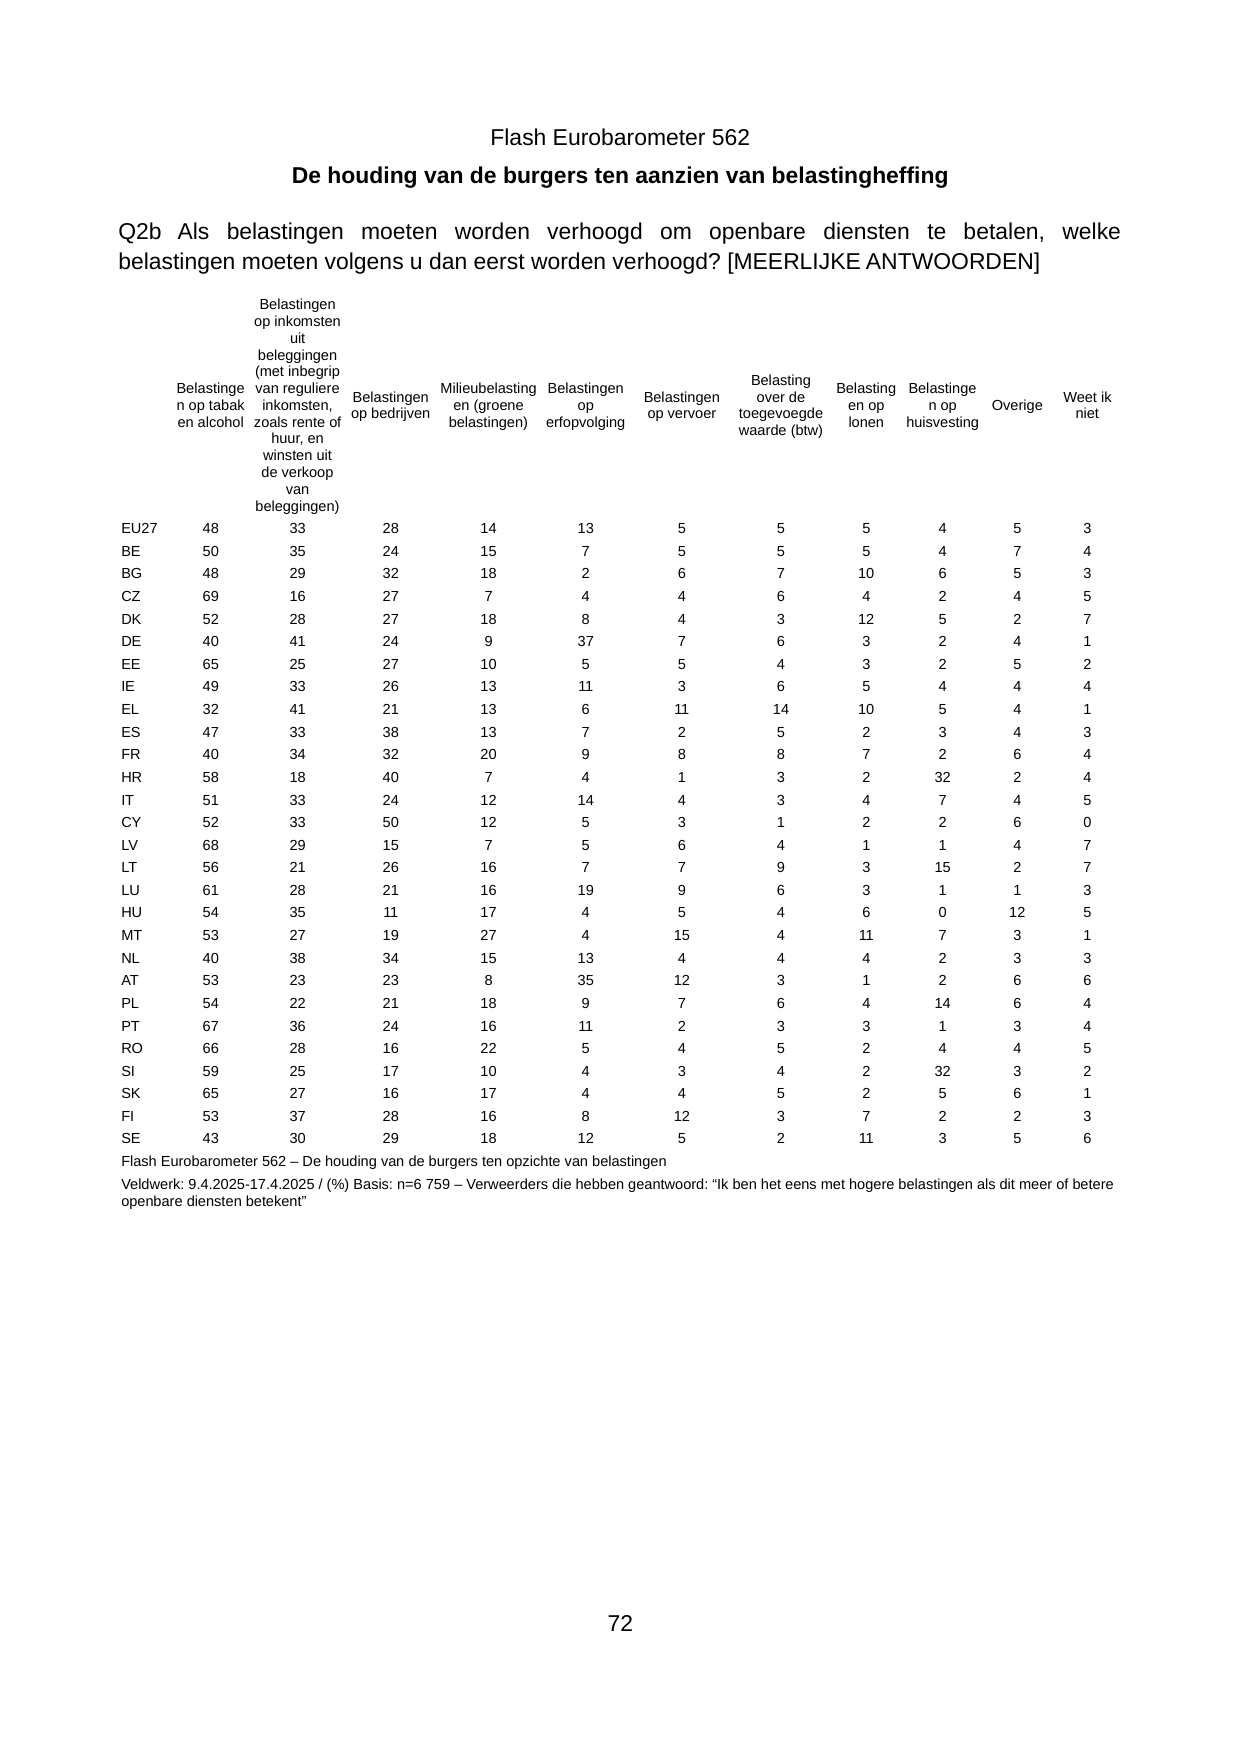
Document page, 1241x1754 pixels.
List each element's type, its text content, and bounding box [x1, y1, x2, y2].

table_cell 16 [436, 1105, 540, 1127]
table_cell 6 [829, 901, 903, 924]
table_cell 2 [982, 856, 1052, 879]
table_cell 24 [345, 540, 436, 562]
table_cell 7 [829, 1105, 903, 1127]
table_cell 7 [540, 720, 631, 743]
table_cell 7 [903, 924, 982, 946]
table_cell 7 [732, 562, 829, 585]
table_header Belasting over de toegevoegde waarde (btw) [732, 293, 829, 517]
table_cell 3 [732, 1105, 829, 1127]
table_cell 2 [631, 1014, 732, 1037]
table_cell 4 [982, 630, 1052, 653]
table_cell 4 [631, 788, 732, 811]
table_cell 28 [345, 1105, 436, 1127]
table_cell 13 [436, 675, 540, 698]
table_cell 17 [345, 1060, 436, 1082]
table_cell 3 [982, 946, 1052, 969]
table_cell 5 [631, 653, 732, 675]
table_cell 9 [540, 992, 631, 1014]
table_cell 58 [171, 766, 250, 788]
table_cell 53 [171, 969, 250, 992]
table_cell 7 [631, 992, 732, 1014]
table_cell 17 [436, 901, 540, 924]
table_cell 5 [540, 811, 631, 833]
table_cell 3 [631, 811, 732, 833]
table_cell 12 [982, 901, 1052, 924]
table_cell 15 [631, 924, 732, 946]
table_cell 3 [829, 653, 903, 675]
table_cell 3 [829, 856, 903, 879]
table_cell 5 [1052, 901, 1122, 924]
table_cell 40 [171, 630, 250, 653]
table_cell 4 [631, 608, 732, 630]
table_cell 3 [1052, 946, 1122, 969]
table_cell 4 [1052, 540, 1122, 562]
table_cell 11 [345, 901, 436, 924]
table_cell 27 [250, 924, 345, 946]
table_cell 16 [436, 856, 540, 879]
table_cell 34 [345, 946, 436, 969]
table_cell 13 [540, 946, 631, 969]
table_cell 4 [631, 1082, 732, 1105]
table_cell 2 [982, 1105, 1052, 1127]
table_cell SK [118, 1082, 171, 1105]
table_cell 36 [250, 1014, 345, 1037]
table_cell 13 [436, 698, 540, 720]
table_cell PT [118, 1014, 171, 1037]
table_cell 56 [171, 856, 250, 879]
table_cell 5 [982, 1127, 1052, 1150]
table_cell 4 [540, 585, 631, 607]
table_cell 50 [171, 540, 250, 562]
table_cell 12 [829, 608, 903, 630]
table_cell 3 [732, 788, 829, 811]
table_cell 1 [982, 879, 1052, 901]
table_cell EL [118, 698, 171, 720]
table_cell 2 [903, 630, 982, 653]
table_cell 14 [732, 698, 829, 720]
table_cell 65 [171, 653, 250, 675]
table_cell LT [118, 856, 171, 879]
table_cell 5 [1052, 1037, 1122, 1059]
table_cell 2 [829, 766, 903, 788]
table_cell 4 [732, 946, 829, 969]
table_cell 13 [436, 720, 540, 743]
table_cell 4 [903, 540, 982, 562]
table_cell 27 [436, 924, 540, 946]
table_cell 2 [631, 720, 732, 743]
table_cell 3 [903, 1127, 982, 1150]
table_cell SI [118, 1060, 171, 1082]
table_cell 2 [903, 969, 982, 992]
table_cell 11 [540, 675, 631, 698]
table_cell 41 [250, 630, 345, 653]
table_cell 15 [436, 540, 540, 562]
table_cell 1 [1052, 630, 1122, 653]
table_cell 7 [982, 540, 1052, 562]
table_cell 18 [436, 992, 540, 1014]
table_cell 2 [1052, 1060, 1122, 1082]
table_cell 16 [345, 1037, 436, 1059]
table_cell IT [118, 788, 171, 811]
table_cell 4 [982, 834, 1052, 856]
table_cell 40 [345, 766, 436, 788]
table_cell 18 [250, 766, 345, 788]
table_cell HU [118, 901, 171, 924]
table_cell 1 [1052, 698, 1122, 720]
table_cell 26 [345, 675, 436, 698]
table_cell BE [118, 540, 171, 562]
table_cell 1 [829, 969, 903, 992]
table_cell 0 [903, 901, 982, 924]
table_cell 27 [250, 1082, 345, 1105]
table_cell Veldwerk: 9.4.2025-17.4.2025 / (%) Basis: n=6 759 – Verweerders die hebben geantwoord: “Ik ben het eens met hogere belastingen als dit meer of betere openbare diensten betekent” [118, 1173, 1122, 1212]
table_cell 5 [540, 1037, 631, 1059]
table_cell 22 [250, 992, 345, 1014]
table_cell 2 [982, 608, 1052, 630]
table_cell 14 [903, 992, 982, 1014]
table_cell 53 [171, 924, 250, 946]
table_cell 4 [903, 1037, 982, 1059]
table_cell 40 [171, 743, 250, 766]
table_cell 10 [829, 562, 903, 585]
table_cell 2 [829, 1082, 903, 1105]
table_cell 29 [250, 834, 345, 856]
table_cell 3 [829, 630, 903, 653]
table_cell 5 [829, 517, 903, 539]
table_cell 38 [345, 720, 436, 743]
table_cell 2 [829, 1037, 903, 1059]
table_cell 4 [1052, 766, 1122, 788]
table_cell ES [118, 720, 171, 743]
table_cell 5 [631, 540, 732, 562]
table_cell 3 [732, 608, 829, 630]
table_cell 32 [345, 562, 436, 585]
table_cell 6 [540, 698, 631, 720]
table_cell 6 [631, 562, 732, 585]
table_cell 7 [1052, 856, 1122, 879]
table_cell 3 [1052, 562, 1122, 585]
table_cell 23 [250, 969, 345, 992]
table_cell 5 [903, 1082, 982, 1105]
table_cell 17 [436, 1082, 540, 1105]
table_cell 18 [436, 1127, 540, 1150]
table_cell HR [118, 766, 171, 788]
table_cell 1 [631, 766, 732, 788]
table_header Belastingen op erfopvolging [540, 293, 631, 517]
table_cell CY [118, 811, 171, 833]
table_cell 5 [732, 517, 829, 539]
table_cell 4 [829, 992, 903, 1014]
table_cell 2 [903, 946, 982, 969]
table_cell 6 [732, 992, 829, 1014]
table_cell 9 [540, 743, 631, 766]
table_cell 2 [903, 811, 982, 833]
table_cell 54 [171, 992, 250, 1014]
table_cell 28 [345, 517, 436, 539]
table_cell 1 [903, 879, 982, 901]
table_cell 7 [436, 766, 540, 788]
table_cell 2 [903, 585, 982, 607]
table_cell 6 [1052, 1127, 1122, 1150]
table_cell 3 [1052, 720, 1122, 743]
table_cell 4 [829, 585, 903, 607]
table_cell 1 [903, 1014, 982, 1037]
table_cell 4 [631, 946, 732, 969]
table_cell 3 [631, 1060, 732, 1082]
table_cell 23 [345, 969, 436, 992]
table_cell 2 [829, 811, 903, 833]
table_cell 2 [982, 766, 1052, 788]
table_cell 20 [436, 743, 540, 766]
table_cell DK [118, 608, 171, 630]
table_cell 3 [1052, 1105, 1122, 1127]
table_cell 4 [829, 788, 903, 811]
table_header Overige [982, 293, 1052, 517]
table_cell 3 [1052, 517, 1122, 539]
table_cell 26 [345, 856, 436, 879]
table_cell 32 [903, 1060, 982, 1082]
table_cell 4 [982, 675, 1052, 698]
table_cell 6 [631, 834, 732, 856]
table_cell 4 [903, 517, 982, 539]
table_cell 27 [345, 585, 436, 607]
table_cell 54 [171, 901, 250, 924]
table_cell 5 [1052, 788, 1122, 811]
table_cell 5 [732, 720, 829, 743]
table_cell 43 [171, 1127, 250, 1150]
table_cell IE [118, 675, 171, 698]
table_cell 14 [436, 517, 540, 539]
table_cell 35 [250, 540, 345, 562]
table_cell 4 [540, 1060, 631, 1082]
table_cell 51 [171, 788, 250, 811]
table_cell 52 [171, 608, 250, 630]
table_cell 11 [631, 698, 732, 720]
table_cell NL [118, 946, 171, 969]
table_cell 33 [250, 811, 345, 833]
table_cell 30 [250, 1127, 345, 1150]
table_cell 1 [903, 834, 982, 856]
table_cell 9 [631, 879, 732, 901]
table_cell 4 [1052, 992, 1122, 1014]
table_cell 8 [540, 1105, 631, 1127]
table_cell 2 [903, 653, 982, 675]
table_cell 6 [982, 811, 1052, 833]
table_cell 29 [250, 562, 345, 585]
table_cell 15 [903, 856, 982, 879]
table_cell 65 [171, 1082, 250, 1105]
table_cell 28 [250, 879, 345, 901]
table_cell 32 [903, 766, 982, 788]
table_cell 18 [436, 562, 540, 585]
table_cell 5 [631, 517, 732, 539]
table_cell 37 [250, 1105, 345, 1127]
table_header Belastingen op huisvesting [903, 293, 982, 517]
table_cell 3 [732, 969, 829, 992]
table_cell EE [118, 653, 171, 675]
table_cell AT [118, 969, 171, 992]
table_cell 4 [982, 585, 1052, 607]
table_cell 5 [903, 698, 982, 720]
table_cell CZ [118, 585, 171, 607]
table_cell 13 [540, 517, 631, 539]
table_cell 3 [982, 1060, 1052, 1082]
table_cell 14 [540, 788, 631, 811]
table_cell 8 [631, 743, 732, 766]
table_cell RO [118, 1037, 171, 1059]
table_cell 48 [171, 517, 250, 539]
table_cell 41 [250, 698, 345, 720]
table_cell 2 [540, 562, 631, 585]
table_cell 47 [171, 720, 250, 743]
table_cell LV [118, 834, 171, 856]
table_cell 8 [732, 743, 829, 766]
table_cell 33 [250, 788, 345, 811]
table_cell 12 [540, 1127, 631, 1150]
table_cell 7 [1052, 834, 1122, 856]
table_cell 1 [829, 834, 903, 856]
table_cell 12 [436, 811, 540, 833]
table_cell 10 [436, 653, 540, 675]
table_cell 5 [732, 1082, 829, 1105]
table_cell 15 [436, 946, 540, 969]
table_cell 3 [982, 1014, 1052, 1037]
table_cell 21 [250, 856, 345, 879]
table_header Belastingen op lonen [829, 293, 903, 517]
table_cell 11 [829, 924, 903, 946]
table_cell Flash Eurobarometer 562 – De houding van de burgers ten opzichte van belastingen [118, 1150, 1122, 1172]
table_cell 4 [540, 766, 631, 788]
table_cell 5 [540, 834, 631, 856]
table_cell 7 [436, 834, 540, 856]
table_cell 3 [1052, 879, 1122, 901]
table_cell 6 [732, 675, 829, 698]
table_cell 32 [171, 698, 250, 720]
table_cell 4 [903, 675, 982, 698]
table_cell 1 [732, 811, 829, 833]
table_cell 10 [829, 698, 903, 720]
table_cell 66 [171, 1037, 250, 1059]
table_cell FI [118, 1105, 171, 1127]
table_cell 3 [829, 1014, 903, 1037]
table_cell 7 [436, 585, 540, 607]
table_cell 50 [345, 811, 436, 833]
table_cell 7 [1052, 608, 1122, 630]
table_cell 19 [345, 924, 436, 946]
table_cell 4 [982, 1037, 1052, 1059]
table_cell 16 [345, 1082, 436, 1105]
table_cell 4 [732, 901, 829, 924]
table_cell 16 [250, 585, 345, 607]
table_cell 61 [171, 879, 250, 901]
table_cell 7 [829, 743, 903, 766]
table_cell 6 [982, 743, 1052, 766]
table_cell 19 [540, 879, 631, 901]
table_cell 6 [732, 879, 829, 901]
table_cell 1 [1052, 1082, 1122, 1105]
table_cell 9 [436, 630, 540, 653]
table_cell 12 [631, 1105, 732, 1127]
table_cell EU27 [118, 517, 171, 539]
table_cell 5 [540, 653, 631, 675]
table_cell 4 [540, 924, 631, 946]
table_cell 3 [732, 1014, 829, 1037]
table_cell 7 [903, 788, 982, 811]
table_cell 28 [250, 608, 345, 630]
table_cell 33 [250, 720, 345, 743]
table_cell 16 [436, 879, 540, 901]
table_cell 2 [732, 1127, 829, 1150]
table_cell 7 [540, 540, 631, 562]
table_cell 4 [1052, 743, 1122, 766]
table_cell 29 [345, 1127, 436, 1150]
table_header Belastingen op tabak en alcohol [171, 293, 250, 517]
table_cell PL [118, 992, 171, 1014]
table_cell 8 [436, 969, 540, 992]
table_cell 8 [540, 608, 631, 630]
table_cell 5 [829, 675, 903, 698]
table_cell 48 [171, 562, 250, 585]
table_cell 33 [250, 517, 345, 539]
table_cell 5 [982, 517, 1052, 539]
table_cell 7 [631, 856, 732, 879]
table_cell 5 [732, 1037, 829, 1059]
table_cell 0 [1052, 811, 1122, 833]
table_cell 52 [171, 811, 250, 833]
table_cell 4 [982, 698, 1052, 720]
table_cell 6 [732, 630, 829, 653]
table_header Belastingen op inkomsten uit beleggingen (met inbegrip van reguliere inkomsten, zoals rente of huur, en winsten uit de verkoop van beleggingen) [250, 293, 345, 517]
table_cell 5 [903, 608, 982, 630]
table_cell 4 [540, 1082, 631, 1105]
table_cell 12 [436, 788, 540, 811]
table_cell 4 [982, 720, 1052, 743]
table_cell FR [118, 743, 171, 766]
table_cell 6 [903, 562, 982, 585]
table_cell 35 [540, 969, 631, 992]
table_cell 68 [171, 834, 250, 856]
table_cell 53 [171, 1105, 250, 1127]
table_cell BG [118, 562, 171, 585]
table_cell 24 [345, 630, 436, 653]
text Q2b Als belastingen moeten worden verhoogd om openbare diensten te betalen, welke belastingen moeten volgens u dan eerst worden verhoogd? [MEERLIJKE ANTWOORDEN] [118, 218, 1122, 275]
table_cell 5 [732, 540, 829, 562]
table_cell 35 [250, 901, 345, 924]
table_cell 34 [250, 743, 345, 766]
table_cell 4 [982, 788, 1052, 811]
table_cell 37 [540, 630, 631, 653]
table_cell 38 [250, 946, 345, 969]
table_cell 32 [345, 743, 436, 766]
table_cell 6 [982, 969, 1052, 992]
table_cell 4 [732, 834, 829, 856]
table_cell LU [118, 879, 171, 901]
table_cell MT [118, 924, 171, 946]
table_cell 3 [631, 675, 732, 698]
table_cell 5 [631, 901, 732, 924]
table_cell 25 [250, 653, 345, 675]
table_cell 24 [345, 788, 436, 811]
table_cell 33 [250, 675, 345, 698]
table_cell 3 [732, 766, 829, 788]
table_cell 69 [171, 585, 250, 607]
table_cell 6 [1052, 969, 1122, 992]
table_cell 3 [903, 720, 982, 743]
table_cell 18 [436, 608, 540, 630]
table_cell 4 [631, 1037, 732, 1059]
table_cell 7 [631, 630, 732, 653]
table_cell 67 [171, 1014, 250, 1037]
table_cell 5 [1052, 585, 1122, 607]
table_cell 11 [829, 1127, 903, 1150]
table_cell 11 [540, 1014, 631, 1037]
table_cell 1 [1052, 924, 1122, 946]
table_cell 2 [903, 1105, 982, 1127]
table_cell 6 [982, 992, 1052, 1014]
table_cell 49 [171, 675, 250, 698]
table_cell 2 [903, 743, 982, 766]
table_cell 4 [829, 946, 903, 969]
table_cell 4 [631, 585, 732, 607]
table_cell 28 [250, 1037, 345, 1059]
table_cell DE [118, 630, 171, 653]
table_cell 10 [436, 1060, 540, 1082]
table_cell 4 [1052, 675, 1122, 698]
table_cell 15 [345, 834, 436, 856]
table_cell 22 [436, 1037, 540, 1059]
table_cell 12 [631, 969, 732, 992]
table_cell SE [118, 1127, 171, 1150]
table_cell 27 [345, 608, 436, 630]
table_cell 9 [732, 856, 829, 879]
table_header Belastingen op vervoer [631, 293, 732, 517]
table_cell 6 [982, 1082, 1052, 1105]
table_cell 4 [732, 653, 829, 675]
table_cell 6 [732, 585, 829, 607]
table_cell 4 [1052, 1014, 1122, 1037]
table_cell 3 [829, 879, 903, 901]
table_cell 27 [345, 653, 436, 675]
table_cell 2 [829, 1060, 903, 1082]
table_header Belastingen op bedrijven [345, 293, 436, 517]
table_cell 4 [540, 901, 631, 924]
table_cell 5 [982, 562, 1052, 585]
table_header [118, 293, 171, 517]
table_cell 59 [171, 1060, 250, 1082]
table_cell 4 [732, 1060, 829, 1082]
table_cell 25 [250, 1060, 345, 1082]
table_header Milieubelastingen (groene belastingen) [436, 293, 540, 517]
table_cell 21 [345, 698, 436, 720]
table_cell 16 [436, 1014, 540, 1037]
table_cell 5 [631, 1127, 732, 1150]
table_cell 40 [171, 946, 250, 969]
table_cell 5 [829, 540, 903, 562]
table_cell 24 [345, 1014, 436, 1037]
table_cell 4 [732, 924, 829, 946]
table_cell 21 [345, 879, 436, 901]
table_cell 3 [982, 924, 1052, 946]
table_header Weet ik niet [1052, 293, 1122, 517]
table_cell 2 [829, 720, 903, 743]
table_cell 7 [540, 856, 631, 879]
table_cell 21 [345, 992, 436, 1014]
table_cell 5 [982, 653, 1052, 675]
table_cell 2 [1052, 653, 1122, 675]
